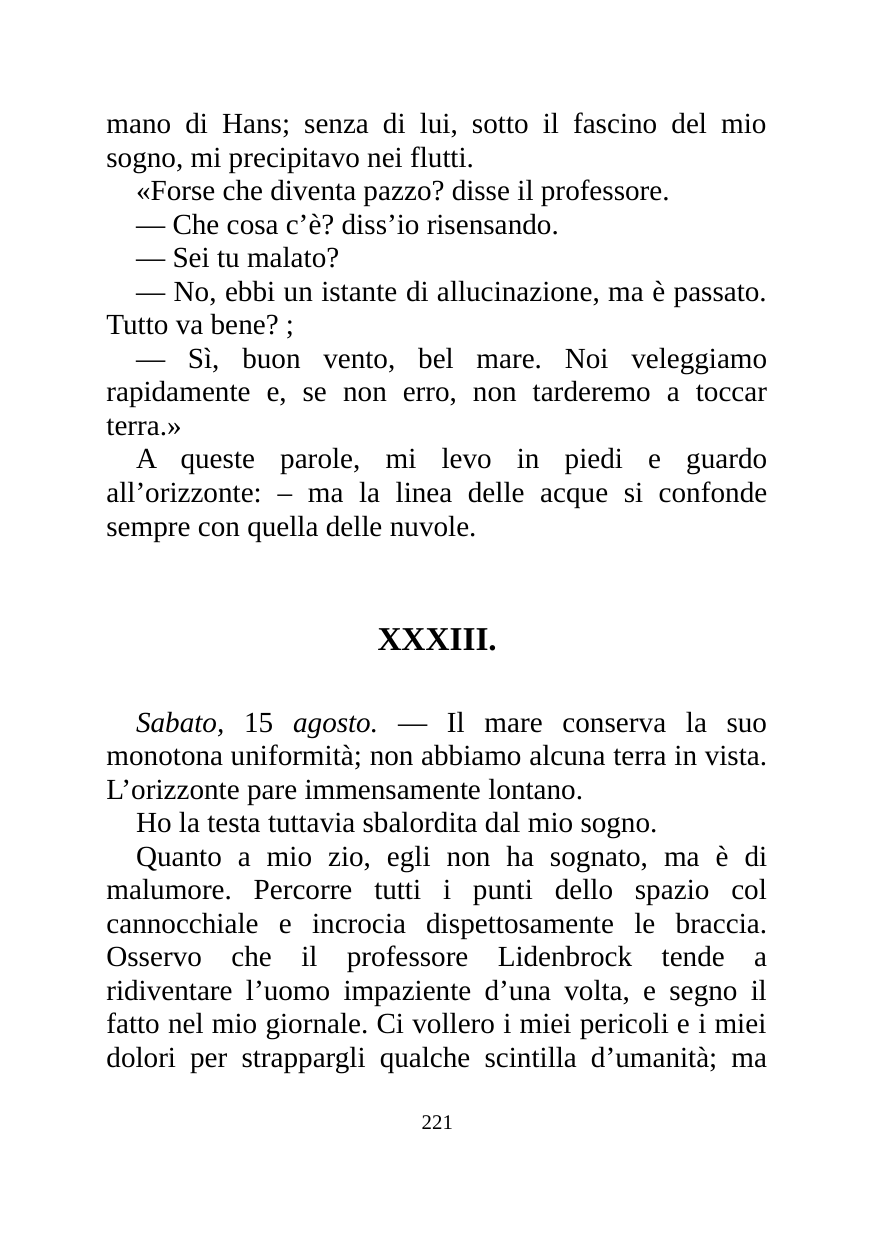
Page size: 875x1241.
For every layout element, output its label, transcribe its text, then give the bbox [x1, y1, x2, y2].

text — Che cosa c’è? diss’io risensando. [106, 207, 768, 240]
text Quanto a mio zio, egli non ha sognato, ma è di malumore. Percorre tutti i punti dello spazio col cannocchiale e incrocia dispettosamente le braccia. Osservo che il professore Lidenbrock tende a ridiventare l’uomo impaziente d’una volta, e segno il fatto nel mio giornale. Ci vollero i miei pericoli e i miei dolori per strappargli qualche scintilla d’umanità; ma [106, 839, 768, 1074]
text «Forse che diventa pazzo? disse il professore. [106, 173, 768, 207]
text A queste parole, mi levo in piedi e guardo all’orizzonte: – ma la linea delle acque si confonde sempre con quella delle nuvole. [106, 442, 768, 542]
text Sabato, 15 agosto. — Il mare conserva la suo monotona uniformità; non abbiamo alcuna terra in vista. L’orizzonte pare immensamente lontano. [106, 705, 768, 805]
text Ho la testa tuttavia sbalordita dal mio sogno. [106, 805, 768, 839]
text — Sì, buon vento, bel mare. Noi veleggiamo rapidamente e, se non erro, non tarderemo a toccar terra.» [106, 341, 768, 442]
subtitle XXXIII. [106, 619, 768, 657]
text — Sei tu malato? [106, 240, 768, 274]
text — No, ebbi un istante di allucinazione, ma è passato. Tutto va bene? ; [106, 274, 768, 341]
text mano di Hans; senza di lui, sotto il fascino del mio sogno, mi precipitavo nei flutti. [106, 106, 768, 173]
